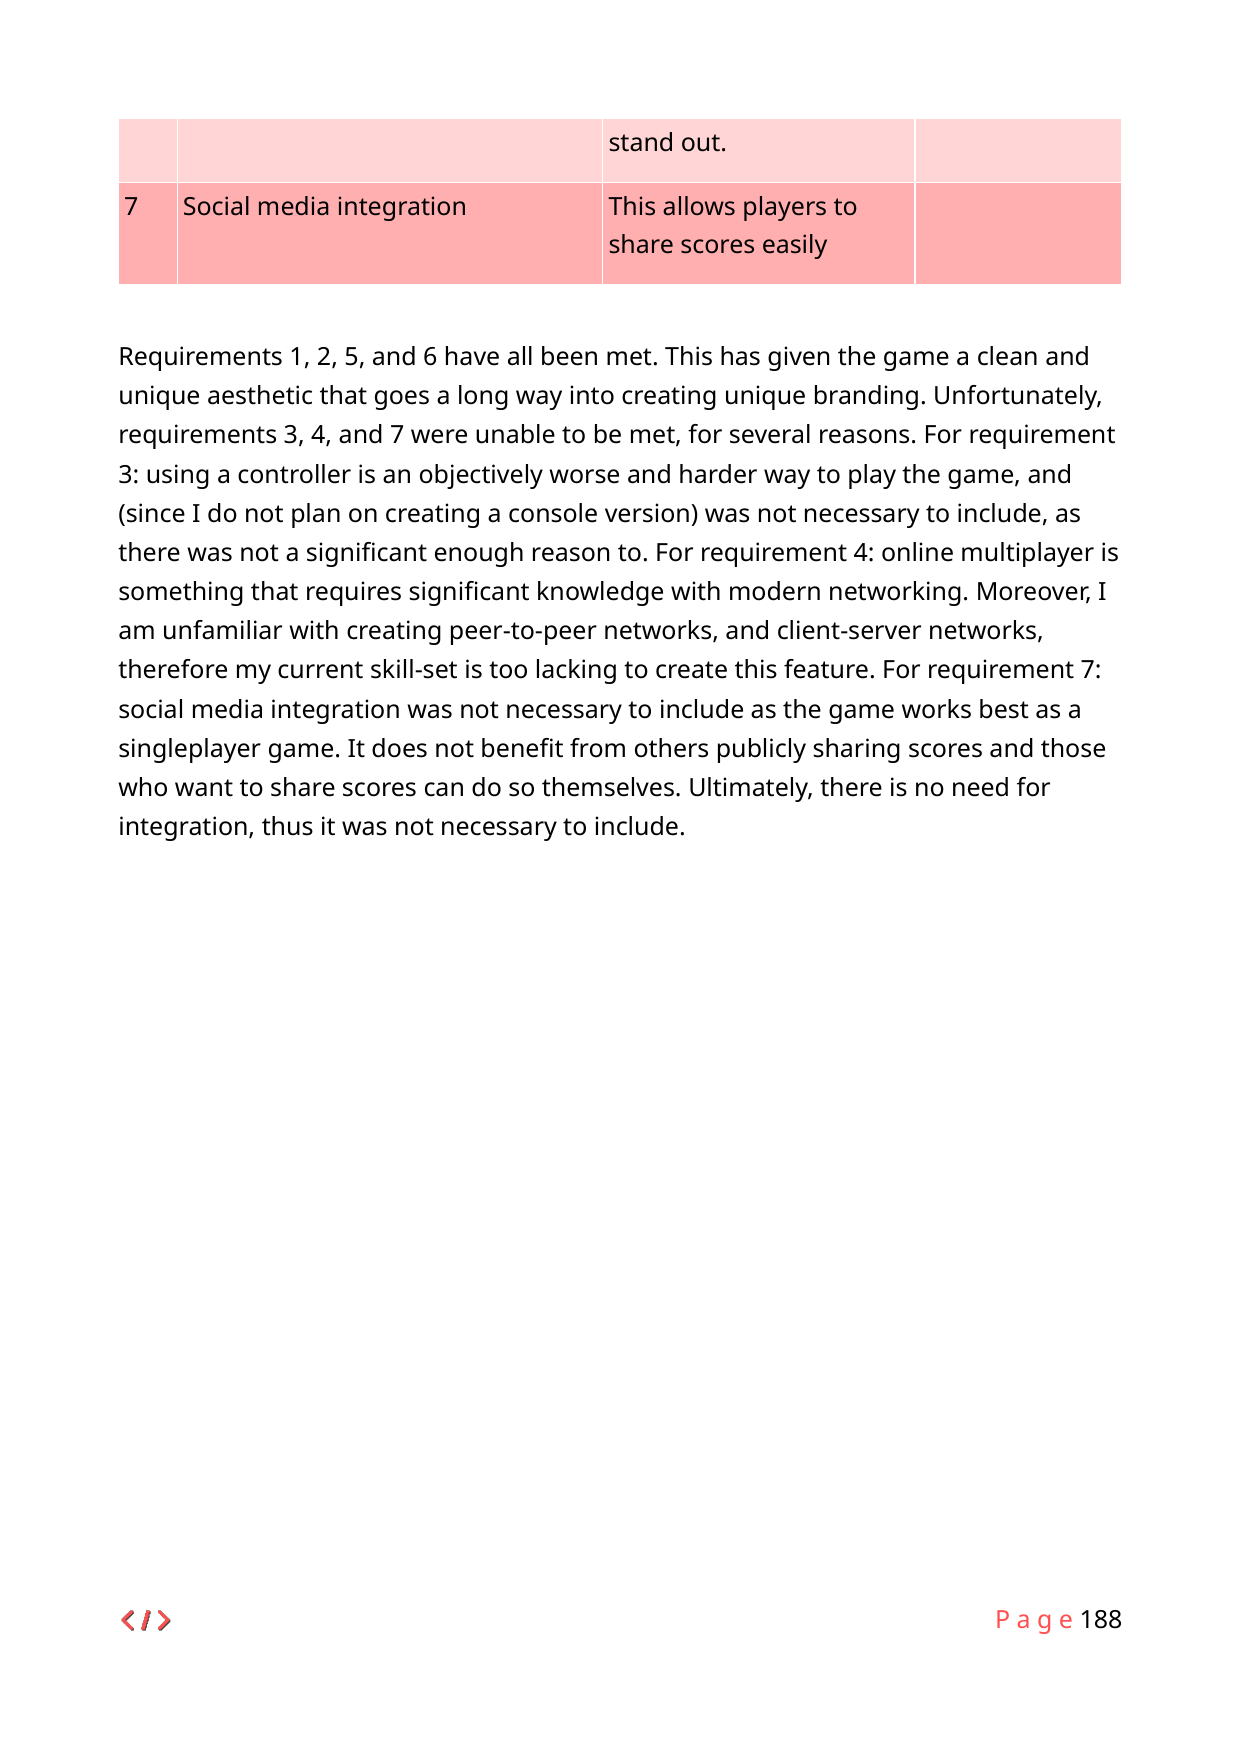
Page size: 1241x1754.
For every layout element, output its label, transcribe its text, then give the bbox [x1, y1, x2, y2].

table_cell This allows players to share scores easily [603, 183, 914, 284]
table_cell stand out. [603, 119, 914, 182]
table_cell Social media integration [178, 183, 602, 284]
table_cell [916, 183, 1121, 284]
table_cell [916, 119, 1121, 182]
picture [116, 1591, 175, 1649]
table_cell [178, 119, 602, 182]
table_cell 7 [119, 183, 177, 284]
table_cell [119, 119, 177, 182]
text Requirements 1, 2, 5, and 6 have all been met. This has given the game a clean and unique aesthetic that goes a long way into creating unique branding. Unfortunately, requirements 3, 4, and 7 were unable to be met, for several reasons. For requirement 3: using a controller is an objectively worse and harder way to play the game, and (since I do not plan on creating a console version) was not necessary to include, as there was not a significant enough reason to. For requirement 4: online multiplayer is something that requires significant knowledge with modern networking. Moreover, I am unfamiliar with creating peer-to-peer networks, and client-server networks, therefore my current skill-set is too lacking to create this feature. For requirement 7: social media integration was not necessary to include as the game works best as a singleplayer game. It does not benefit from others publicly sharing scores and those who want to share scores can do so themselves. Ultimately, there is no need for integration, thus it was not necessary to include. [118, 339, 1122, 843]
